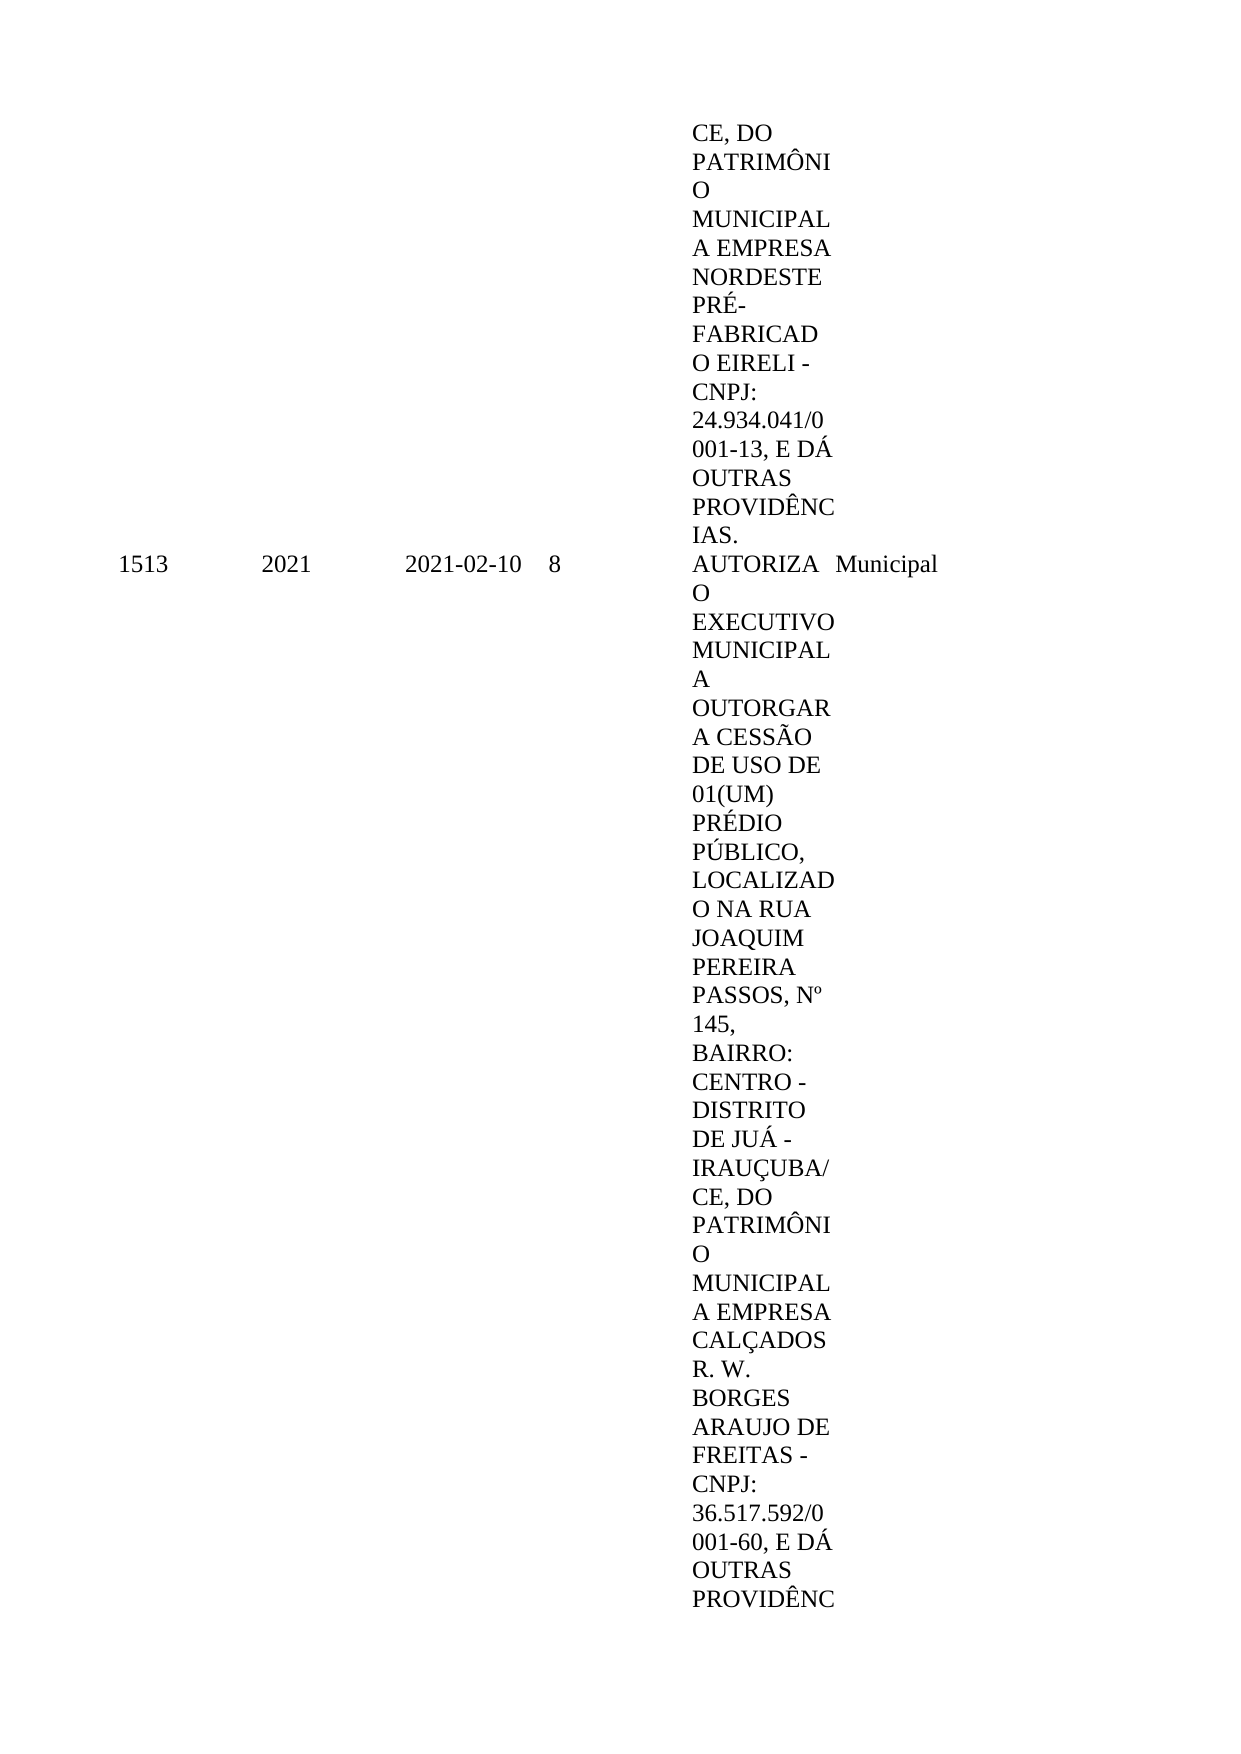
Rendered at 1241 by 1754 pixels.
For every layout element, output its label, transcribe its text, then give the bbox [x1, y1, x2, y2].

table_cell [979, 118, 1122, 549]
table_cell [405, 118, 548, 549]
table_cell [548, 118, 692, 549]
table_cell [979, 549, 1122, 1613]
table_cell CE, DO PATRIMÔNIO MUNICIPAL A EMPRESA NORDESTE PRÉ-FABRICADO EIRELI - CNPJ: 24.934.041/0001-13, E DÁ OUTRAS PROVIDÊNCIAS. [692, 118, 835, 549]
table_cell 1513 [118, 549, 261, 1613]
table_cell [118, 118, 261, 549]
table_cell AUTORIZA O EXECUTIVO MUNICIPAL A OUTORGAR A CESSÃO DE USO DE 01(UM) PRÉDIO PÚBLICO, LOCALIZADO NA RUA JOAQUIM PEREIRA PASSOS, Nº 145, BAIRRO: CENTRO - DISTRITO DE JUÁ - IRAUÇUBA/CE, DO PATRIMÔNIO MUNICIPAL A EMPRESA CALÇADOS R. W. BORGES ARAUJO DE FREITAS - CNPJ: 36.517.592/0001-60, E DÁ OUTRAS PROVIDÊNC [692, 549, 835, 1613]
table_cell [261, 118, 405, 549]
table_cell 2021 [261, 549, 405, 1613]
table_cell 8 [548, 549, 692, 1613]
table_cell 2021-02-10 [405, 549, 548, 1613]
table_cell Municipal [835, 549, 979, 1613]
table_cell [835, 118, 979, 549]
